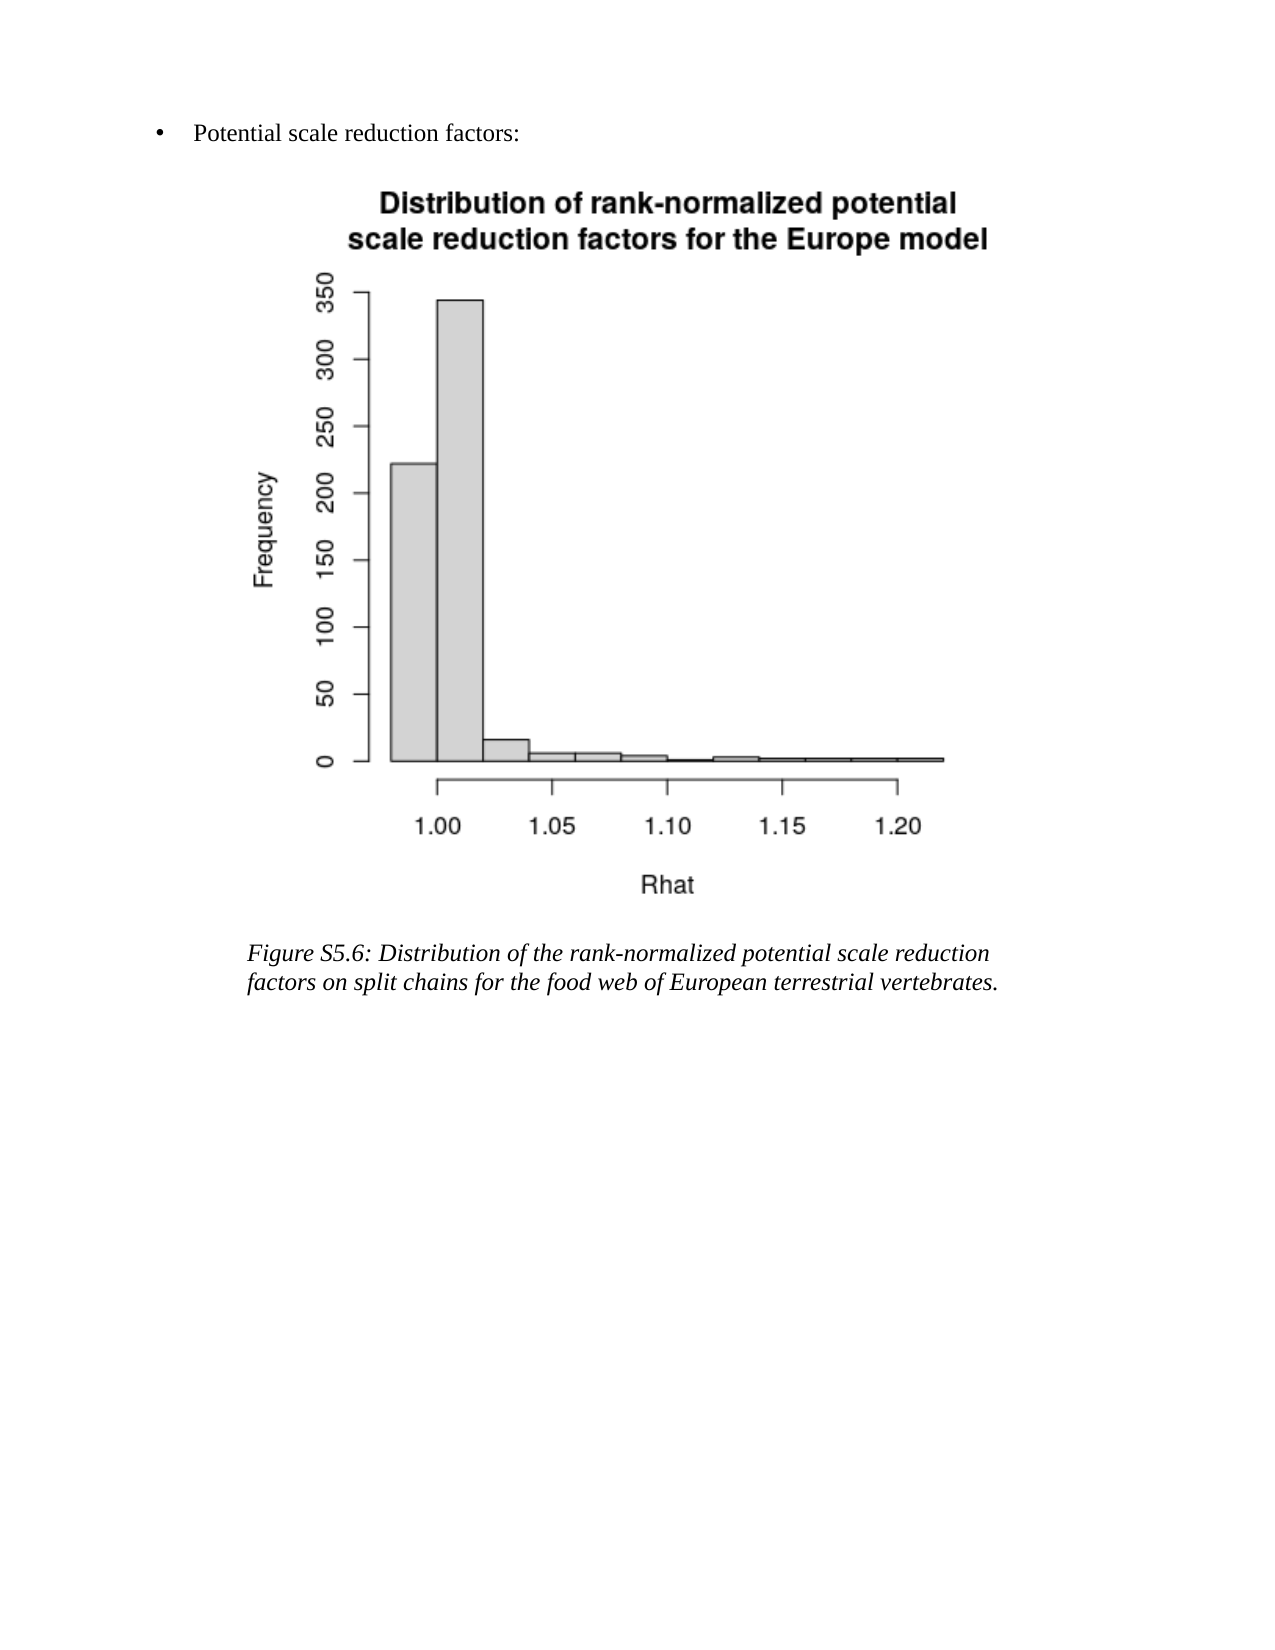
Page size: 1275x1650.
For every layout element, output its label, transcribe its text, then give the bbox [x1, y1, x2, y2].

picture [246, 159, 1029, 933]
list Potential scale reduction factors: [156, 118, 1157, 147]
list Figure S5.6: Distribution of the rank-normalized potential scale reduction factors on split chains for the food web of European terrestrial vertebrates. [247, 933, 1028, 996]
